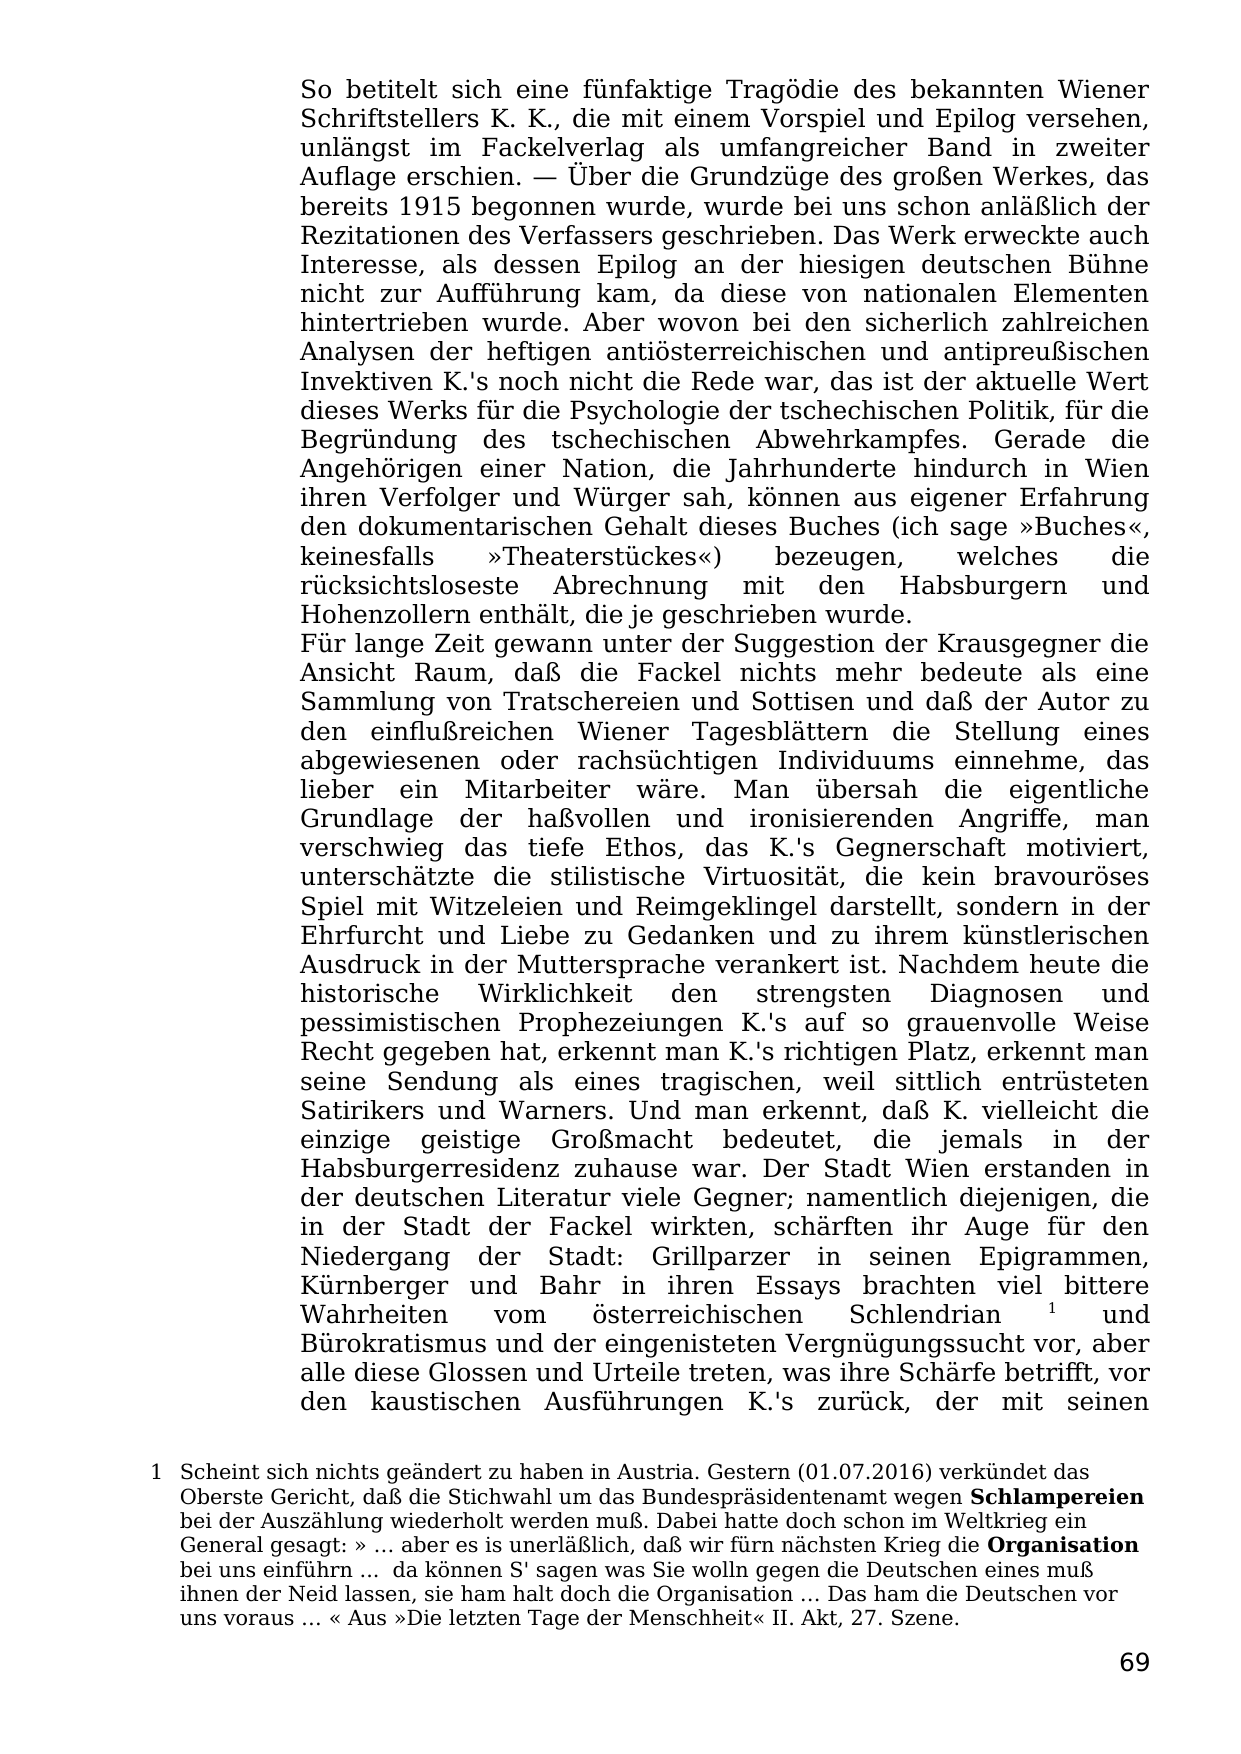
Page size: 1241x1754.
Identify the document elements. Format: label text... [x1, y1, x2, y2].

text Scheint sich nichts geändert zu haben in Austria. Gestern (01.07.2016) verkündet das Oberste Gericht, daß die Stichwahl um das Bundespräsidentenamt wegen Schlampereien bei der Auszählung wiederholt werden muß. Dabei hatte doch schon im Weltkrieg ein General gesagt: » … aber es is unerläßlich, daß wir fürn nächsten Krieg die Organisation bei uns einführn ... da können S' sagen was Sie wolln gegen die Deutschen eines muß ihnen der Neid lassen, sie ham halt doch die Organisation … Das ham die Deutschen vor uns voraus … « Aus »Die letzten Tage der Menschheit« II. Akt, 27. Szene. [150, 1460, 1151, 1631]
text So betitelt sich eine fünfaktige Tragödie des bekannten Wiener Schriftstellers K. K., die mit einem Vorspiel und Epilog versehen, unlängst im Fackelverlag als umfangreicher Band in zweiter Auflage erschien. — Über die Grundzüge des großen Werkes, das bereits 1915 begonnen wurde, wurde bei uns schon anläßlich der Rezitationen des Verfassers geschrieben. Das Werk erweckte auch Interesse, als dessen Epilog an der hiesigen deutschen Bühne nicht zur Aufführung kam, da diese von nationalen Elementen hintertrieben wurde. Aber wovon bei den sicherlich zahlreichen Analysen der heftigen antiösterreichischen und antipreußischen Invektiven K.'s noch nicht die Rede war, das ist der aktuelle Wert dieses Werks für die Psychologie der tschechischen Politik, für die Begründung des tschechischen Abwehrkampfes. Gerade die Angehörigen einer Nation, die Jahrhunderte hindurch in Wien ihren Verfolger und Würger sah, können aus eigener Erfahrung den dokumentarischen Gehalt dieses Buches (ich sage »Buches«, keinesfalls »Theaterstückes«) bezeugen, welches die rücksichtsloseste Abrechnung mit den Habsburgern und Hohenzollern enthält, die je geschrieben wurde. [300, 75, 1151, 629]
text Für lange Zeit gewann unter der Suggestion der Krausgegner die Ansicht Raum, daß die Fackel nichts mehr bedeute als eine Sammlung von Tratschereien und Sottisen und daß der Autor zu den einflußreichen Wiener Tagesblättern die Stellung eines abgewiesenen oder rachsüchtigen Individuums einnehme, das lieber ein Mitarbeiter wäre. Man übersah die eigentliche Grundlage der haßvollen und ironisierenden Angriffe, man verschwieg das tiefe Ethos, das K.'s Gegnerschaft motiviert, unterschätzte die stilistische Virtuosität, die kein bravouröses Spiel mit Witzeleien und Reimgeklingel darstellt, sondern in der Ehrfurcht und Liebe zu Gedanken und zu ihrem künstlerischen Ausdruck in der Muttersprache verankert ist. Nachdem heute die historische Wirklichkeit den strengsten Diagnosen und pessimistischen Prophezeiungen K.'s auf so grauenvolle Weise Recht gegeben hat, erkennt man K.'s richtigen Platz, erkennt man seine Sendung als eines tragischen, weil sittlich entrüsteten Satirikers und Warners. Und man erkennt, daß K. vielleicht die einzige geistige Großmacht bedeutet, die jemals in der Habsburgerresidenz zuhause war. Der Stadt Wien erstanden in der deutschen Literatur viele Gegner; namentlich diejenigen, die in der Stadt der Fackel wirkten, schärften ihr Auge für den Niedergang der Stadt: Grillparzer in seinen Epigrammen, Kürnberger und Bahr in ihren Essays brachten viel bittere Wahrheiten vom österreichischen Schlendrian und Bürokratismus und der eingenisteten Vergnügungssucht vor, aber alle diese Glossen und Urteile treten, was ihre Schärfe betrifft, vor den kaustischen Ausführungen K.'s zurück, der mit seinen [300, 629, 1151, 1417]
